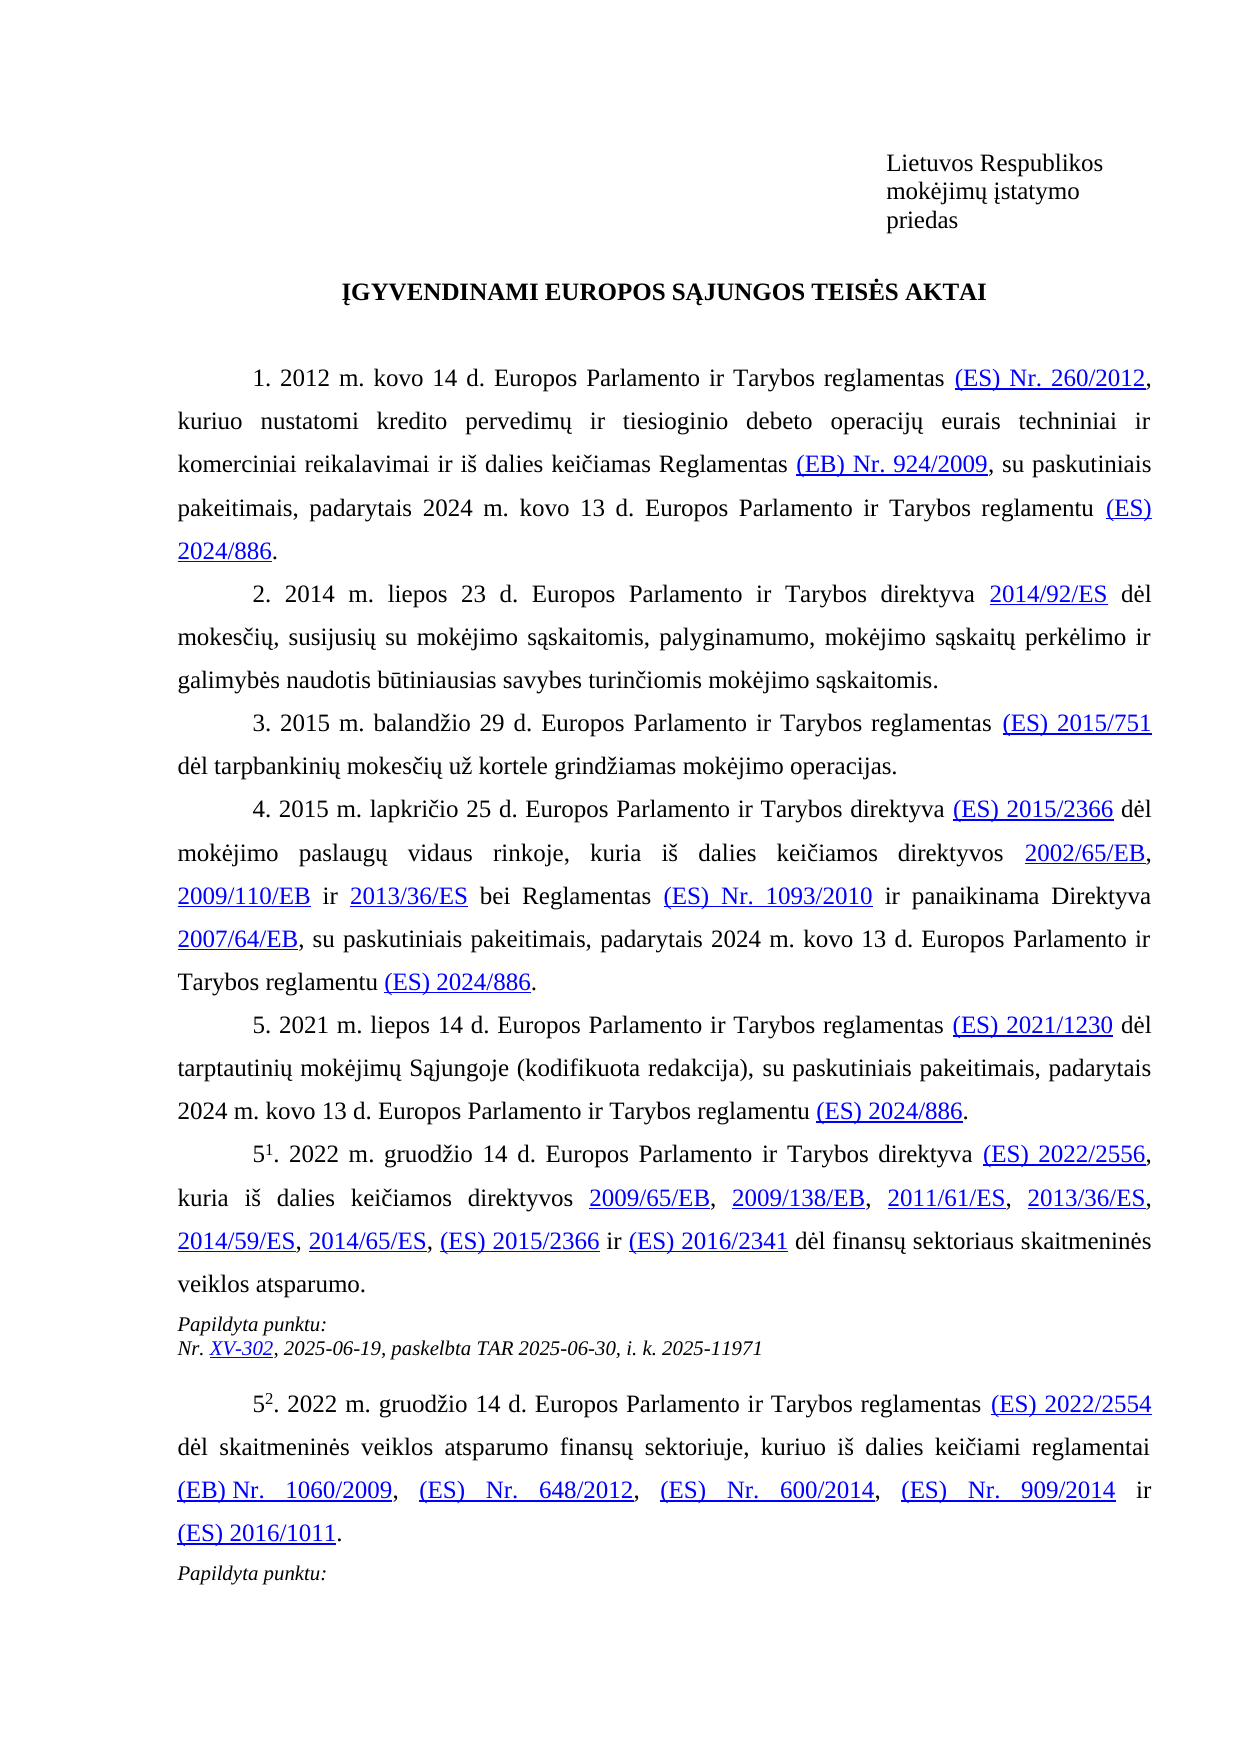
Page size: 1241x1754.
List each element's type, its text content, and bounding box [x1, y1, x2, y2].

text Lietuvos Respublikos [177, 148, 1152, 176]
text Papildyta punktu: [177, 1561, 1152, 1585]
text 2. 2014 m. liepos 23 d. Europos Parlamento ir Tarybos direktyva 2014/92/ES dėl mokesčių, susijusių su mokėjimo sąskaitomis, palyginamumo, mokėjimo sąskaitų perkėlimo ir galimybės naudotis būtiniausias savybes turinčiomis mokėjimo sąskaitomis. [177, 579, 1152, 694]
text priedas [177, 205, 1152, 234]
text 51. 2022 m. gruodžio 14 d. Europos Parlamento ir Tarybos direktyva (ES) 2022/2556, kuria iš dalies keičiamos direktyvos 2009/65/EB, 2009/138/EB, 2011/61/ES, 2013/36/ES, 2014/59/ES, 2014/65/ES, (ES) 2015/2366 ir (ES) 2016/2341 dėl finansų sektoriaus skaitmeninės veiklos atsparumo. [177, 1139, 1152, 1298]
text Nr. XV-302, 2025-06-19, paskelbta TAR 2025-06-30, i. k. 2025-11971 [177, 1336, 1152, 1360]
text 4. 2015 m. lapkričio 25 d. Europos Parlamento ir Tarybos direktyva (ES) 2015/2366 dėl mokėjimo paslaugų vidaus rinkoje, kuria iš dalies keičiamos direktyvos 2002/65/EB, 2009/110/EB ir 2013/36/ES bei Reglamentas (ES) Nr. 1093/2010 ir panaikinama Direktyva 2007/64/EB, su paskutiniais pakeitimais, padarytais 2024 m. kovo 13 d. Europos Parlamento ir Tarybos reglamentu (ES) 2024/886. [177, 794, 1152, 996]
text 3. 2015 m. balandžio 29 d. Europos Parlamento ir Tarybos reglamentas (ES) 2015/751 dėl tarpbankinių mokesčių už kortele grindžiamas mokėjimo operacijas. [177, 708, 1152, 780]
text 52. 2022 m. gruodžio 14 d. Europos Parlamento ir Tarybos reglamentas (ES) 2022/2554 dėl skaitmeninės veiklos atsparumo finansų sektoriuje, kuriuo iš dalies keičiami reglamentai (EB) Nr. 1060/2009, (ES) Nr. 648/2012, (ES) Nr. 600/2014, (ES) Nr. 909/2014 ir (ES) 2016/1011. [177, 1389, 1152, 1547]
text mokėjimų įstatymo [177, 176, 1152, 205]
text 1. 2012 m. kovo 14 d. Europos Parlamento ir Tarybos reglamentas (ES) Nr. 260/2012, kuriuo nustatomi kredito pervedimų ir tiesioginio debeto operacijų eurais techniniai ir komerciniai reikalavimai ir iš dalies keičiamas Reglamentas (EB) Nr. 924/2009, su paskutiniais pakeitimais, padarytais 2024 m. kovo 13 d. Europos Parlamento ir Tarybos reglamentu (ES) 2024/886. [177, 363, 1152, 564]
text Papildyta punktu: [177, 1312, 1152, 1336]
text 5. 2021 m. liepos 14 d. Europos Parlamento ir Tarybos reglamentas (ES) 2021/1230 dėl tarptautinių mokėjimų Sąjungoje (kodifikuota redakcija), su paskutiniais pakeitimais, padarytais 2024 m. kovo 13 d. Europos Parlamento ir Tarybos reglamentu (ES) 2024/886. [177, 1010, 1152, 1125]
text ĮGYVENDINAMI EUROPOS SĄJUNGOS TEISĖS AKTAI [177, 277, 1152, 306]
